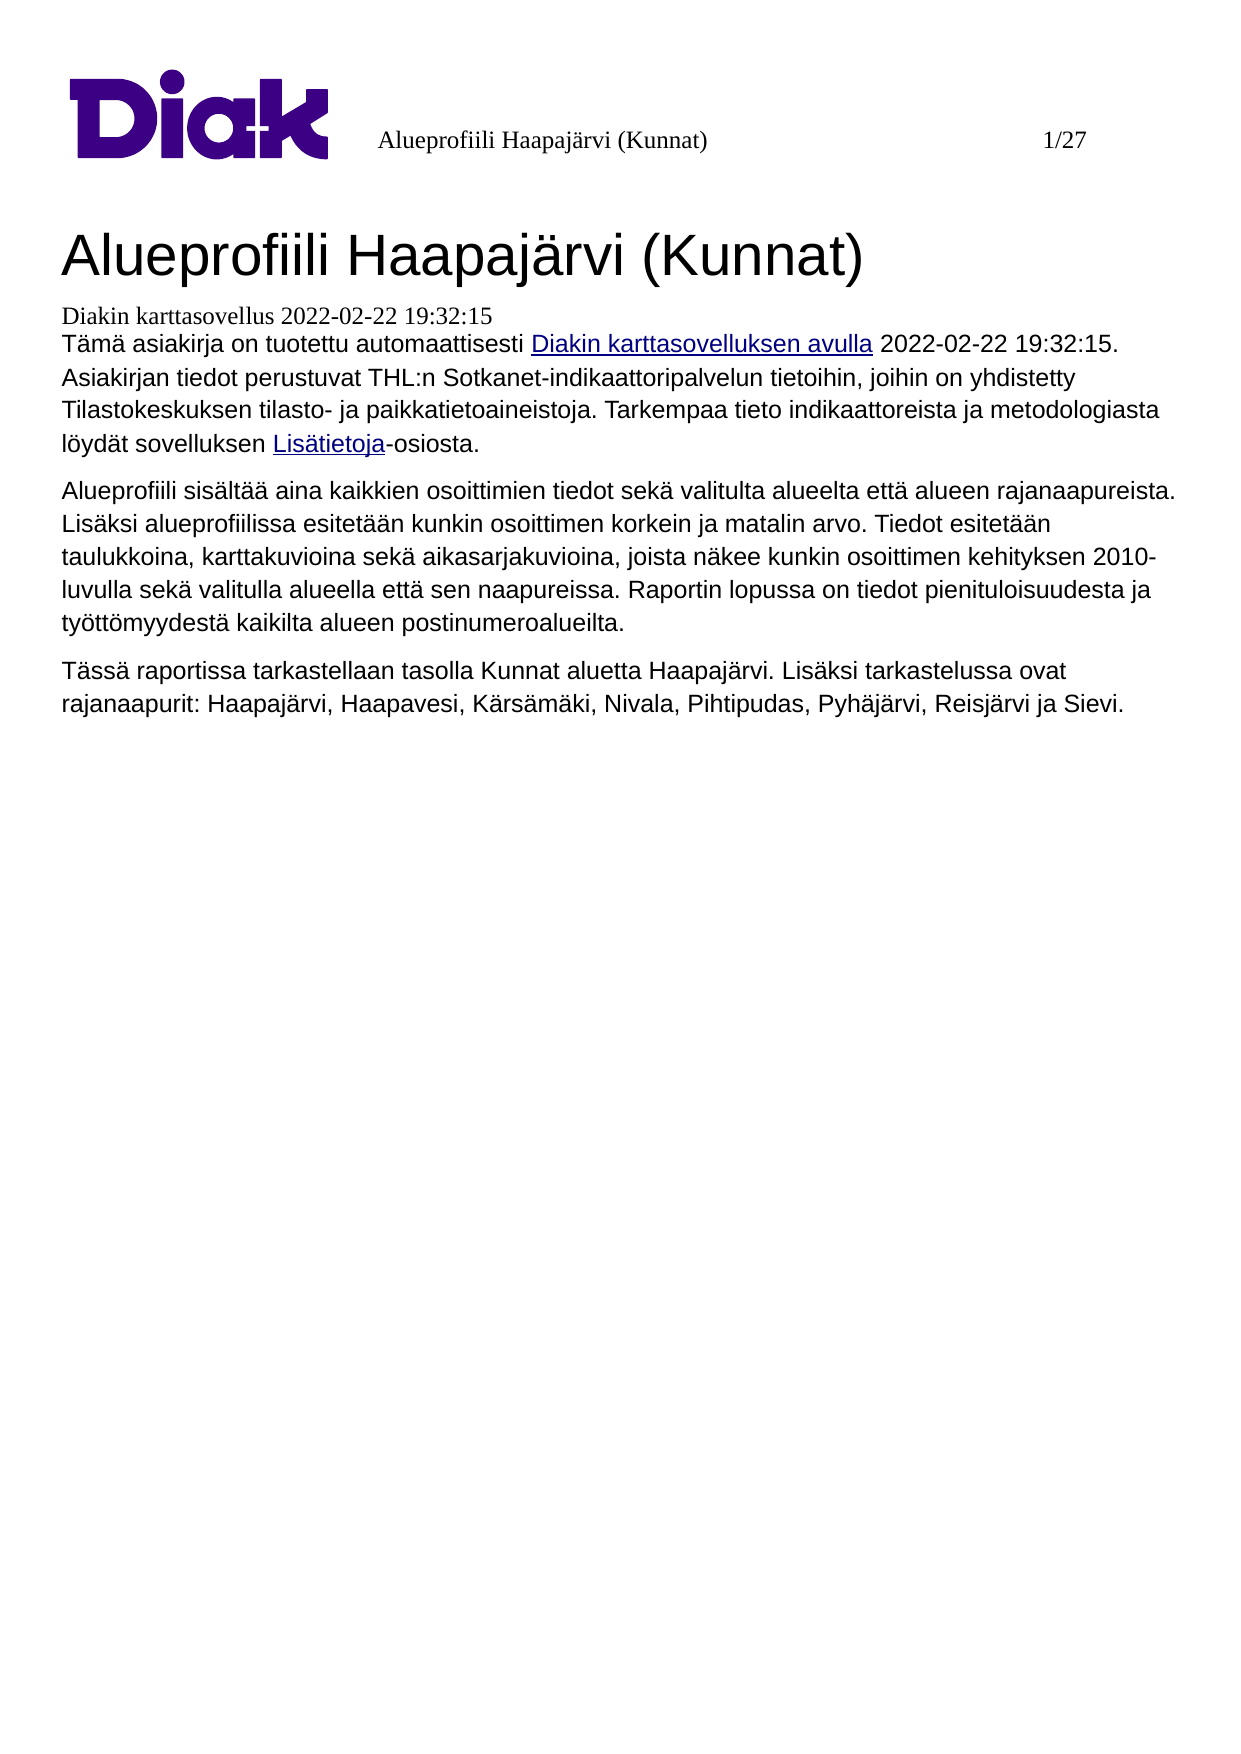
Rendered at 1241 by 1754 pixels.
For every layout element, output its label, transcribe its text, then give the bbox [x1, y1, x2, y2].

text Tämä asiakirja on tuotettu automaattisesti Diakin karttasovelluksen avulla 2022-02-22 19:32:15. Asiakirjan tiedot perustuvat THL:n Sotkanet-indikaattoripalvelun tietoihin, joihin on yhdistetty Tilastokeskuksen tilasto- ja paikkatietoaineistoja. Tarkempaa tieto indikaattoreista ja metodologiasta löydät sovelluksen Lisätietoja-osiosta. [61, 329, 1179, 457]
text Diakin karttasovellus 2022-02-22 19:32:15 [61, 301, 1179, 329]
text Tässä raportissa tarkastellaan tasolla Kunnat aluetta Haapajärvi. Lisäksi tarkastelussa ovat rajanaapurit: Haapajärvi, Haapavesi, Kärsämäki, Nivala, Pihtipudas, Pyhäjärvi, Reisjärvi ja Sievi. [61, 656, 1179, 718]
title Alueprofiili Haapajärvi (Kunnat) [61, 221, 1179, 288]
text Alueprofiili sisältää aina kaikkien osoittimien tiedot sekä valitulta alueelta että alueen rajanaapureista. Lisäksi alueprofiilissa esitetään kunkin osoittimen korkein ja matalin arvo. Tiedot esitetään taulukkoina, karttakuvioina sekä aikasarjakuvioina, joista näkee kunkin osoittimen kehityksen 2010-luvulla sekä valitulla alueella että sen naapureissa. Raportin lopussa on tiedot pienituloisuudesta ja työttömyydestä kaikilta alueen postinumeroalueilta. [61, 476, 1179, 637]
